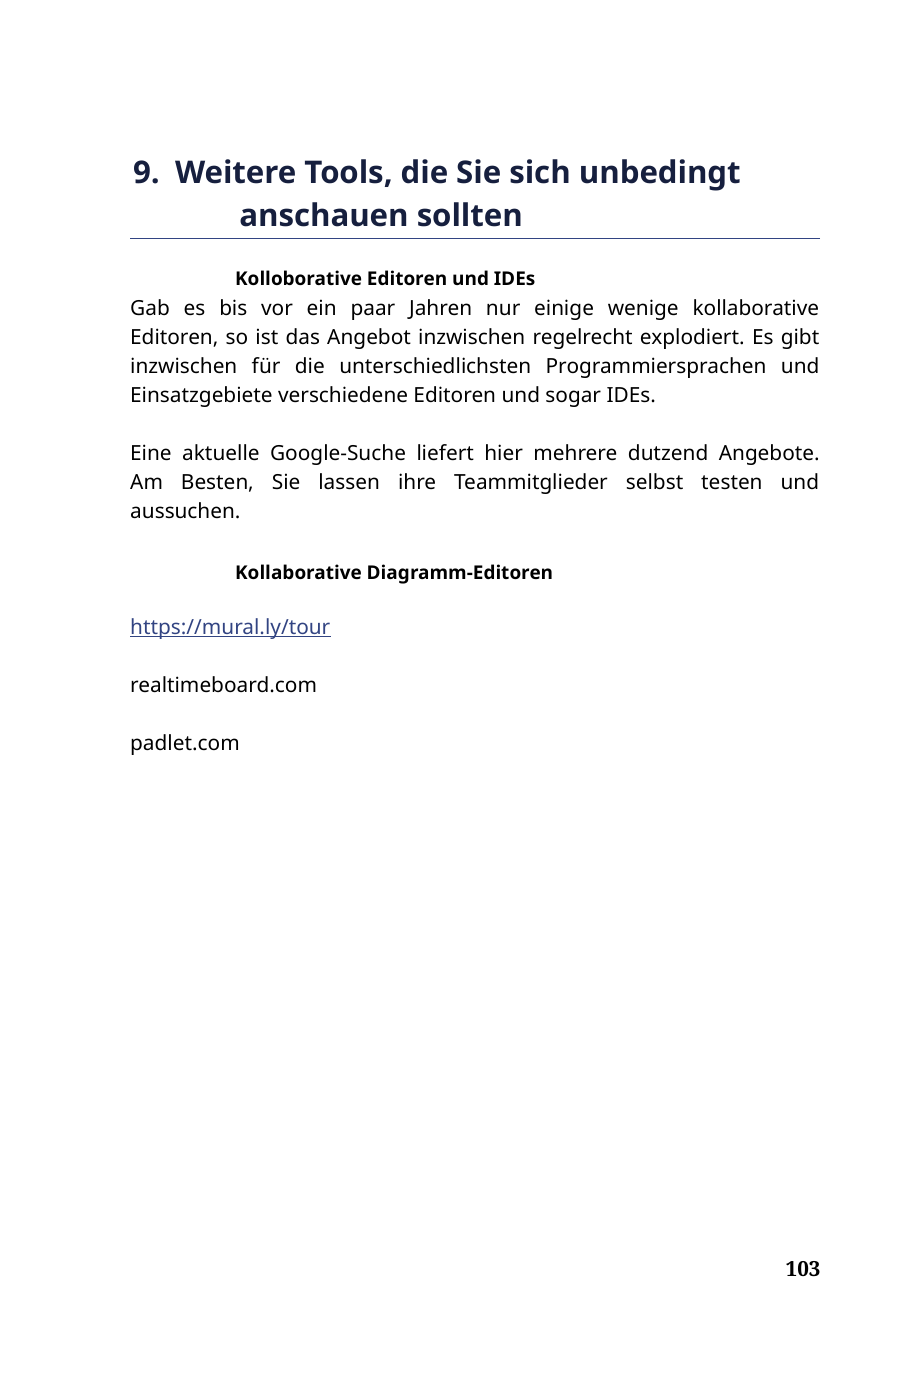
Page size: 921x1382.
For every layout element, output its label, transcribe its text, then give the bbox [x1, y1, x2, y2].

subtitle Weitere Tools, die Sie sich unbedingt anschauen sollten [130, 148, 820, 238]
text Gab es bis vor ein paar Jahren nur einige wenige kollaborative Editoren, so ist das Angebot inzwischen regelrecht explodiert. Es gibt inzwischen für die unterschiedlichsten Programmiersprachen und Einsatzgebiete verschiedene Editoren und sogar IDEs. [130, 292, 820, 408]
text realtimeboard.com [130, 648, 820, 698]
subtitle Kolloborative Editoren und IDEs [130, 263, 820, 292]
text https://mural.ly/tour [130, 586, 820, 640]
text padlet.com [130, 706, 820, 756]
text Eine aktuelle Google-Suche liefert hier mehrere dutzend Angebote. Am Besten, Sie lassen ihre Teammitglieder selbst testen und aussuchen. [130, 416, 820, 524]
subtitle Kollaborative Diagramm-Editoren [130, 557, 820, 586]
